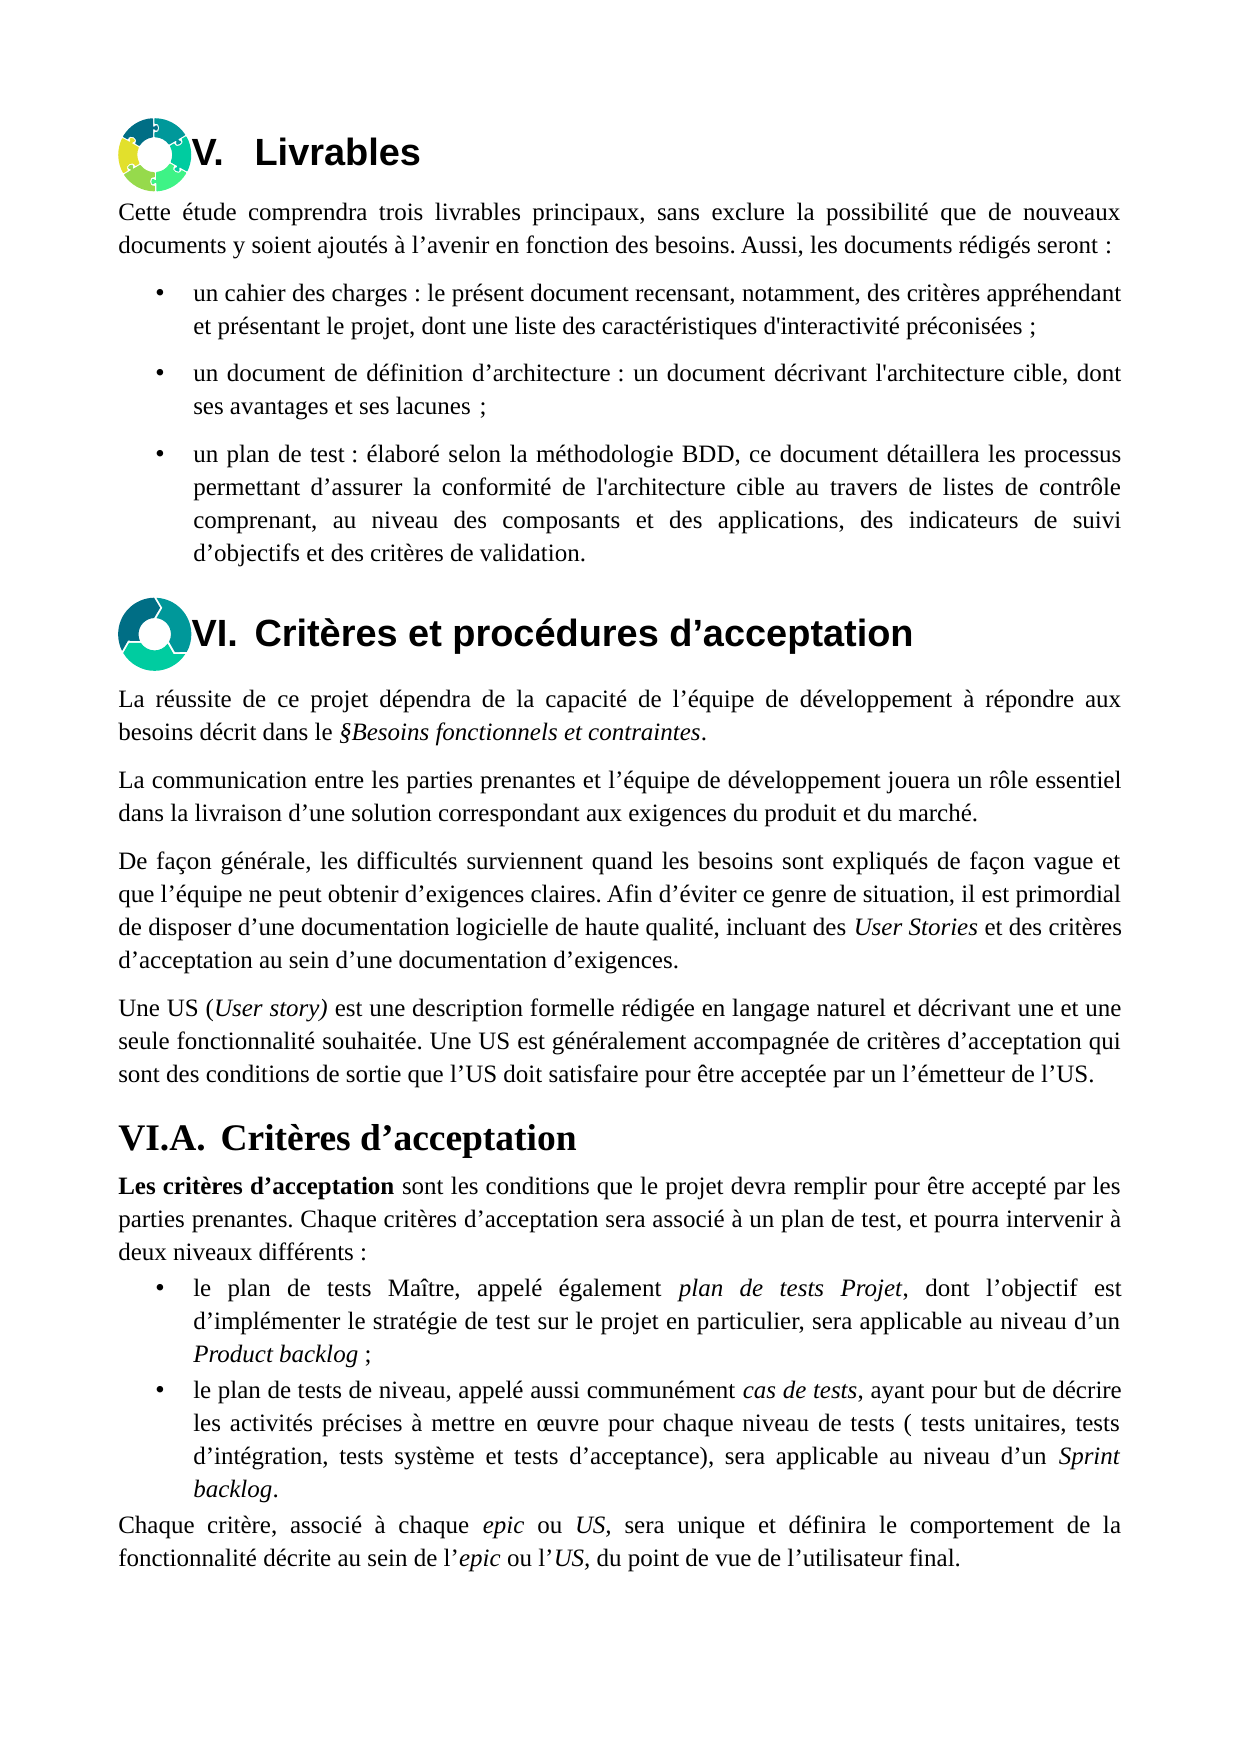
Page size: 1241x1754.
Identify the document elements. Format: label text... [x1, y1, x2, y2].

text Les critères d’acceptation sont les conditions que le projet devra remplir pour être accepté par les parties prenantes. Chaque critères d’acceptation sera associé à un plan de test, et pourra intervenir à deux niveaux différents : [118, 1171, 1122, 1266]
list un cahier des charges : le présent document recensant, notamment, des critères appréhendant et présentant le projet, dont une liste des caractéristiques d'interactivité préconisées ; [156, 278, 1122, 339]
subtitle [138, 137, 172, 173]
list un plan de test : élaboré selon la méthodologie BDD, ce document détaillera les processus permettant d’assurer la conformité de l'architecture cible au travers de listes de contrôle comprenant, au niveau des composants et des applications, des indicateurs de suivi d’objectifs et des critères de validation. [156, 439, 1122, 567]
subtitle Livrables [183, 130, 1122, 173]
subtitle Critères et procédures d’acceptation [128, 611, 1122, 654]
text Cette étude comprendra trois livrables principaux, sans exclure la possibilité que de nouveaux documents y soient ajoutés à l’avenir en fonction des besoins. Aussi, les documents rédigés seront : [118, 197, 1122, 259]
text Chaque critère, associé à chaque epic ou US, sera unique et définira le comportement de la fonctionnalité décrite au sein de l’epic ou l’US, du point de vue de l’utilisateur final. [118, 1510, 1122, 1572]
text La réussite de ce projet dépendra de la capacité de l’équipe de développement à répondre aux besoins décrit dans le §Besoins fonctionnels et contraintes. [118, 684, 1122, 746]
text Une US (User story) est une description formelle rédigée en langage naturel et décrivant une et une seule fonctionnalité souhaitée. Une US est généralement accompagnée de critères d’acceptation qui sont des conditions de sortie que l’US doit satisfaire pour être acceptée par un l’émetteur de l’US. [118, 993, 1122, 1088]
text La communication entre les parties prenantes et l’équipe de développement jouera un rôle essentiel dans la livraison d’une solution correspondant aux exigences du produit et du marché. [118, 765, 1122, 827]
list le plan de tests de niveau, appelé aussi communément cas de tests, ayant pour but de décrire les activités précises à mettre en œuvre pour chaque niveau de tests ( tests unitaires, tests d’intégration, tests système et tests d’acceptance), sera applicable au niveau d’un Sprint backlog. [156, 1375, 1122, 1503]
text De façon générale, les difficultés surviennent quand les besoins sont expliqués de façon vague et que l’équipe ne peut obtenir d’exigences claires. Afin d’éviter ce genre de situation, il est primordial de disposer d’une documentation logicielle de haute qualité, incluant des User Stories et des critères d’acceptation au sein d’une documentation d’exigences. [118, 846, 1122, 974]
subtitle Critères d’acceptation [118, 1116, 1122, 1159]
list le plan de tests Maître, appelé également plan de tests Projet, dont l’objectif est d’implémenter le stratégie de test sur le projet en particulier, sera applicable au niveau d’un Product backlog ; [156, 1273, 1122, 1368]
list un document de définition d’architecture : un document décrivant l'architecture cible, dont ses avantages et ses lacunes ; [156, 358, 1122, 420]
